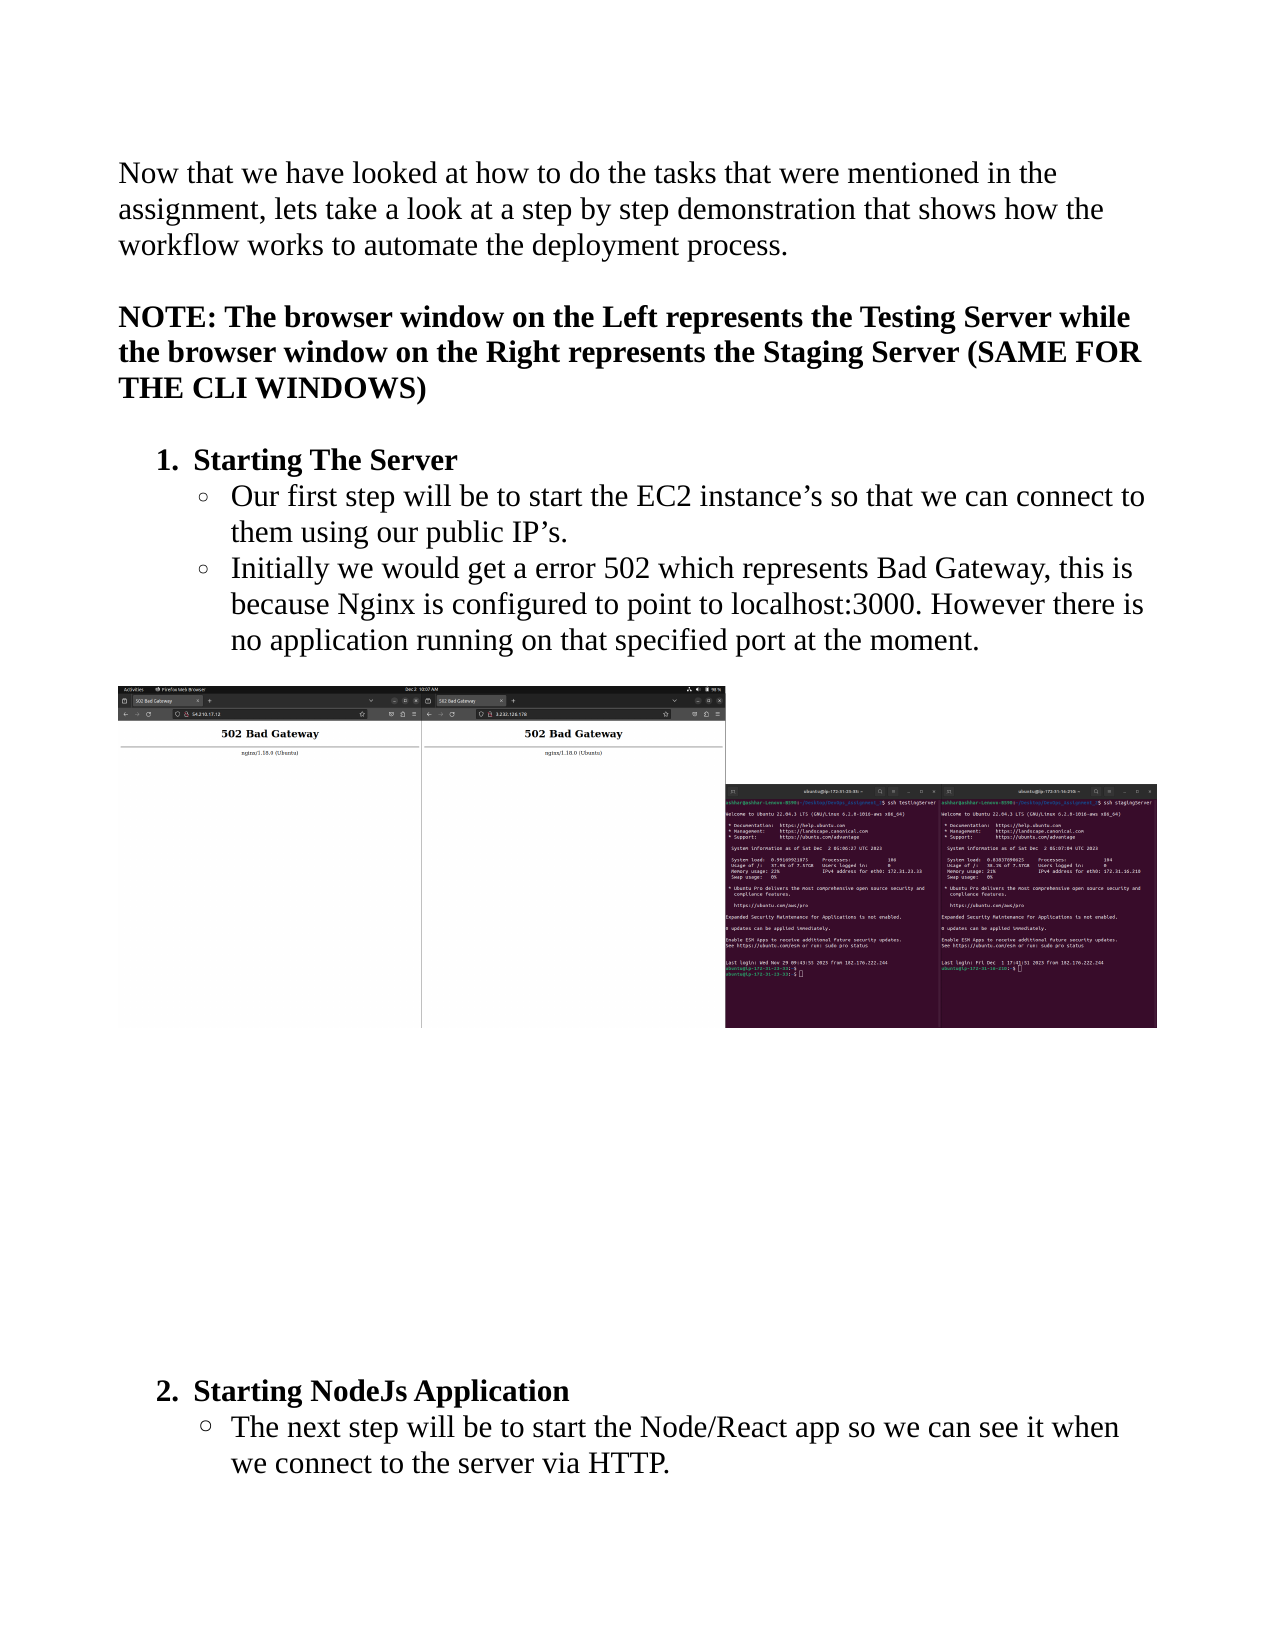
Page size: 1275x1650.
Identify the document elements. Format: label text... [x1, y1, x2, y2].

list Initially we would get a error 502 which represents Bad Gateway, this is because Nginx is configured to point to localhost:3000. However there is no application running on that specified port at the moment. [193, 549, 1157, 657]
list Starting NodeJs Application [156, 1372, 1157, 1408]
list Starting The Server [156, 442, 1157, 477]
picture [118, 686, 1157, 1028]
text Now that we have looked at how to do the tasks that were mentioned in the assignment, lets take a look at a step by step demonstration that shows how the workflow works to automate the deployment process. [118, 154, 1157, 262]
list The next step will be to start the Node/React app so we can see it when we connect to the server via HTTP. [193, 1408, 1157, 1480]
list Our first step will be to start the EC2 instance’s so that we can connect to them using our public IP’s. [193, 477, 1157, 549]
text NOTE: The browser window on the Left represents the Testing Server while the browser window on the Right represents the Staging Server (SAME FOR THE CLI WINDOWS) [118, 298, 1157, 406]
